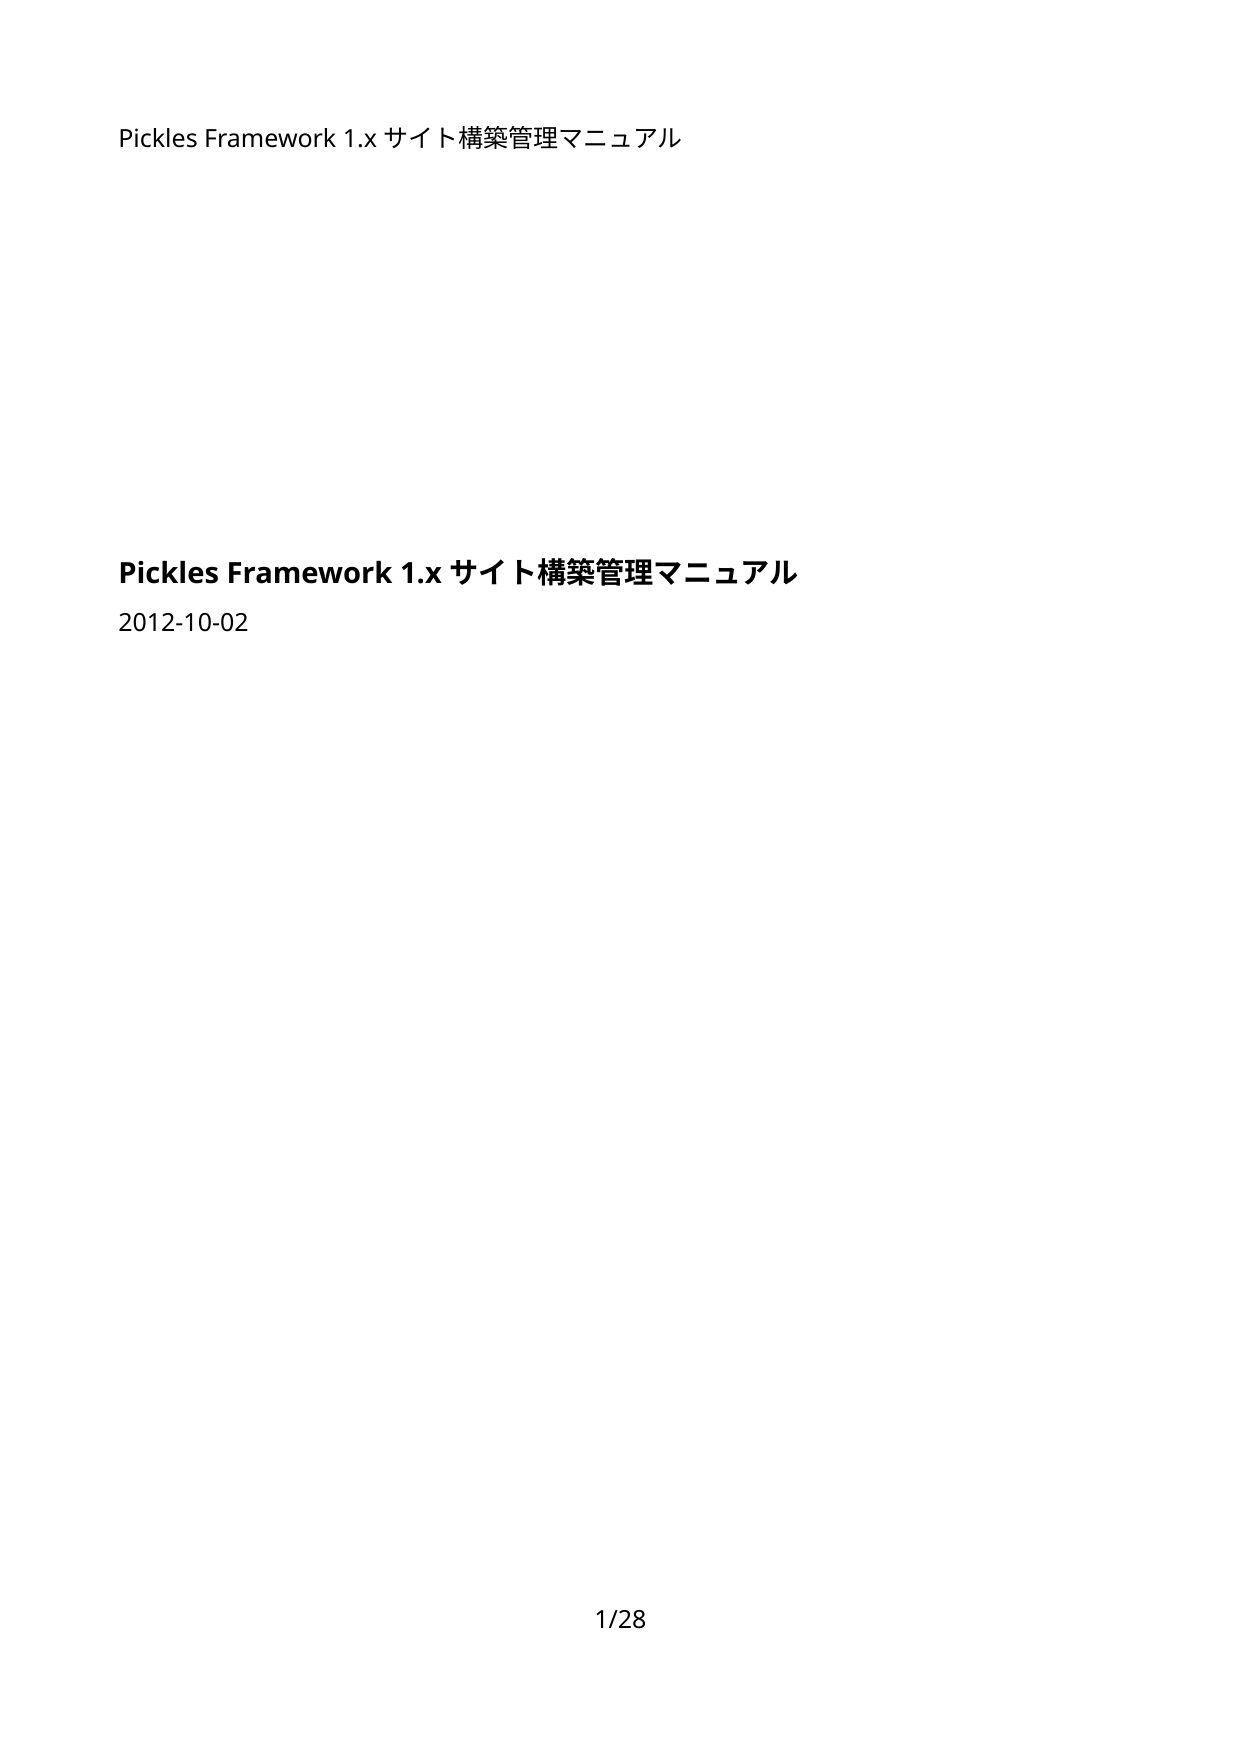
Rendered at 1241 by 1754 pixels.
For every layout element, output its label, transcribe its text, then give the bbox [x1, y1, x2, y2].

subtitle Pickles Framework 1.x サイト構築管理マニュアル [118, 549, 1122, 592]
text 2012-10-02 [118, 604, 1122, 638]
